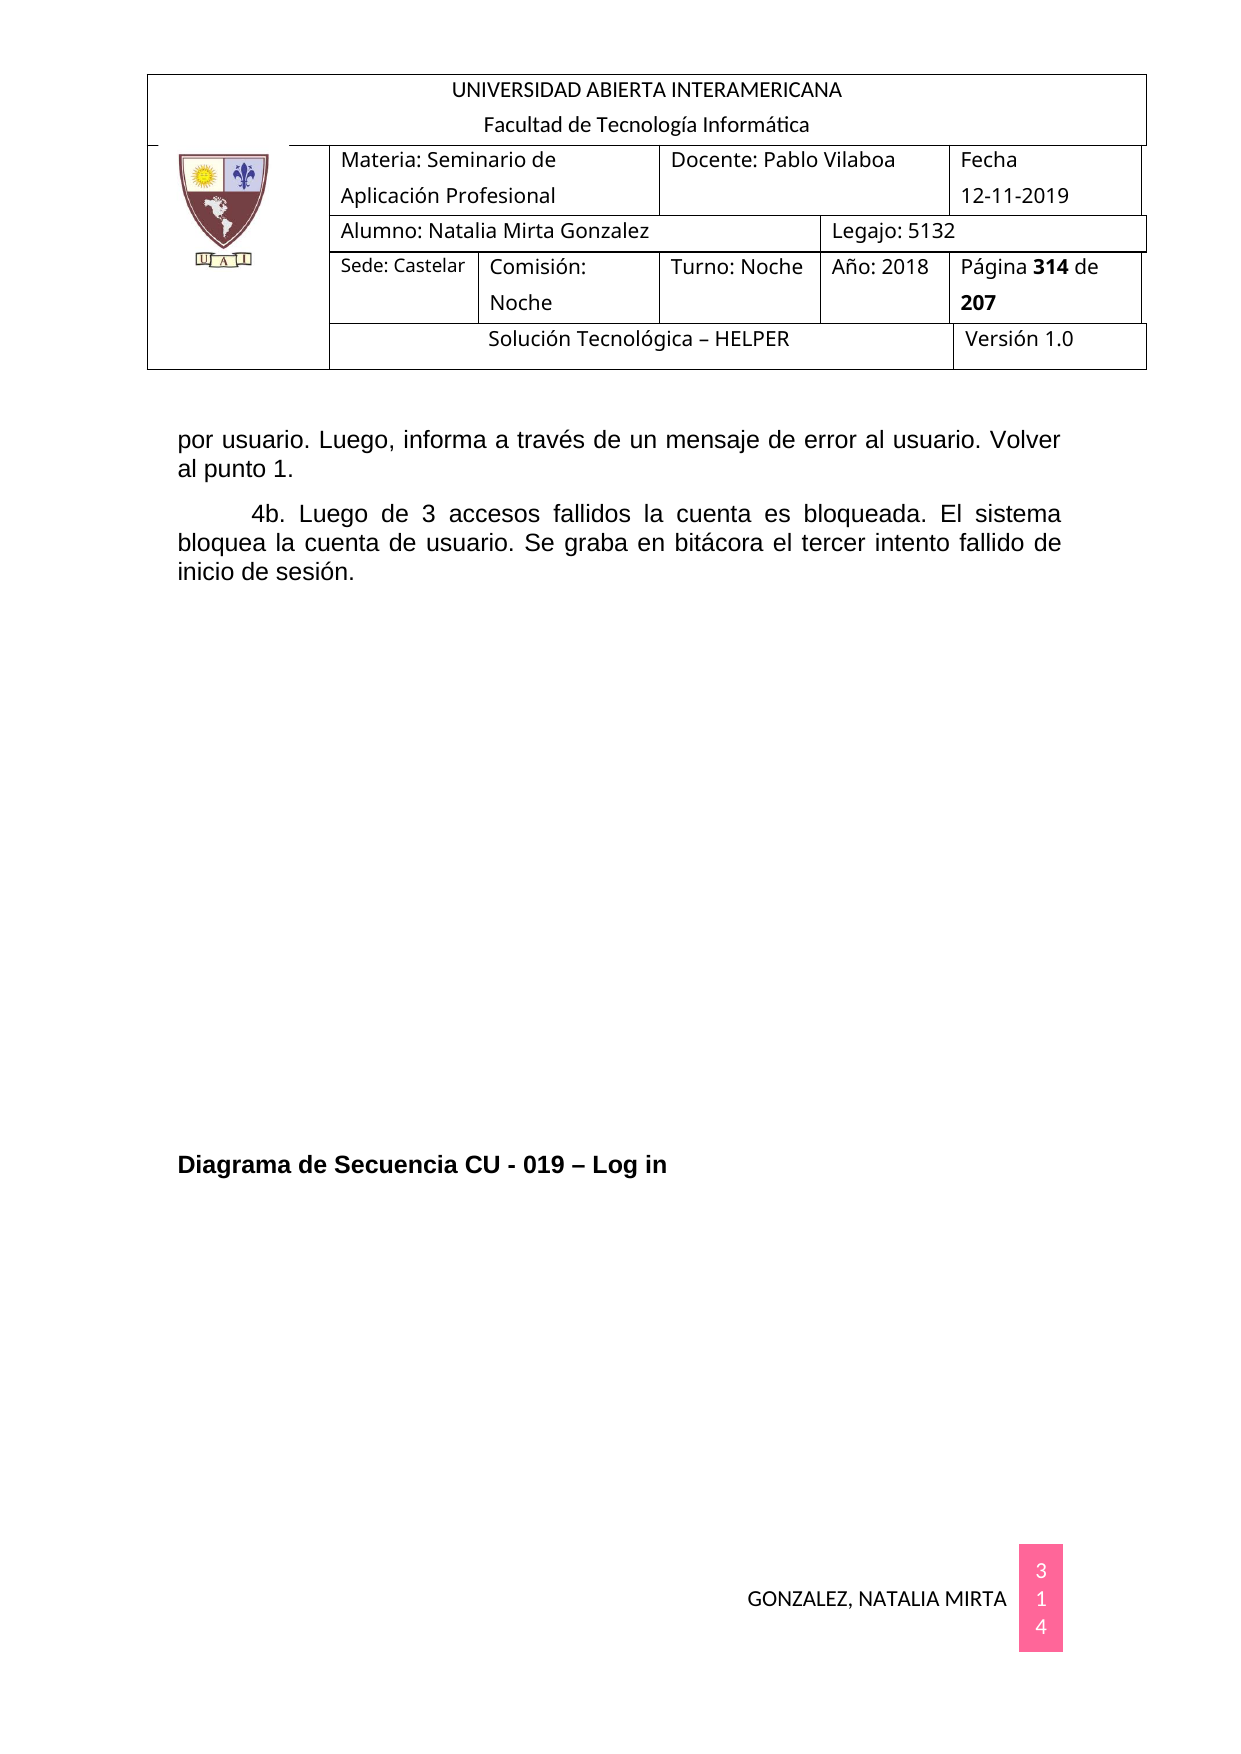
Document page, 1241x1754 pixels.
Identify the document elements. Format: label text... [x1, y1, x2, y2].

subtitle Diagrama de Secuencia CU - 019 – Log in [177, 1150, 1063, 1179]
text por usuario. Luego, informa a través de un mensaje de error al usuario. Volver al punto 1. [177, 425, 1063, 482]
text 4b. Luego de 3 accesos fallidos la cuenta es bloqueada. El sistema bloquea la cuenta de usuario. Se graba en bitácora el tercer intento fallido de inicio de sesión. [177, 499, 1063, 585]
